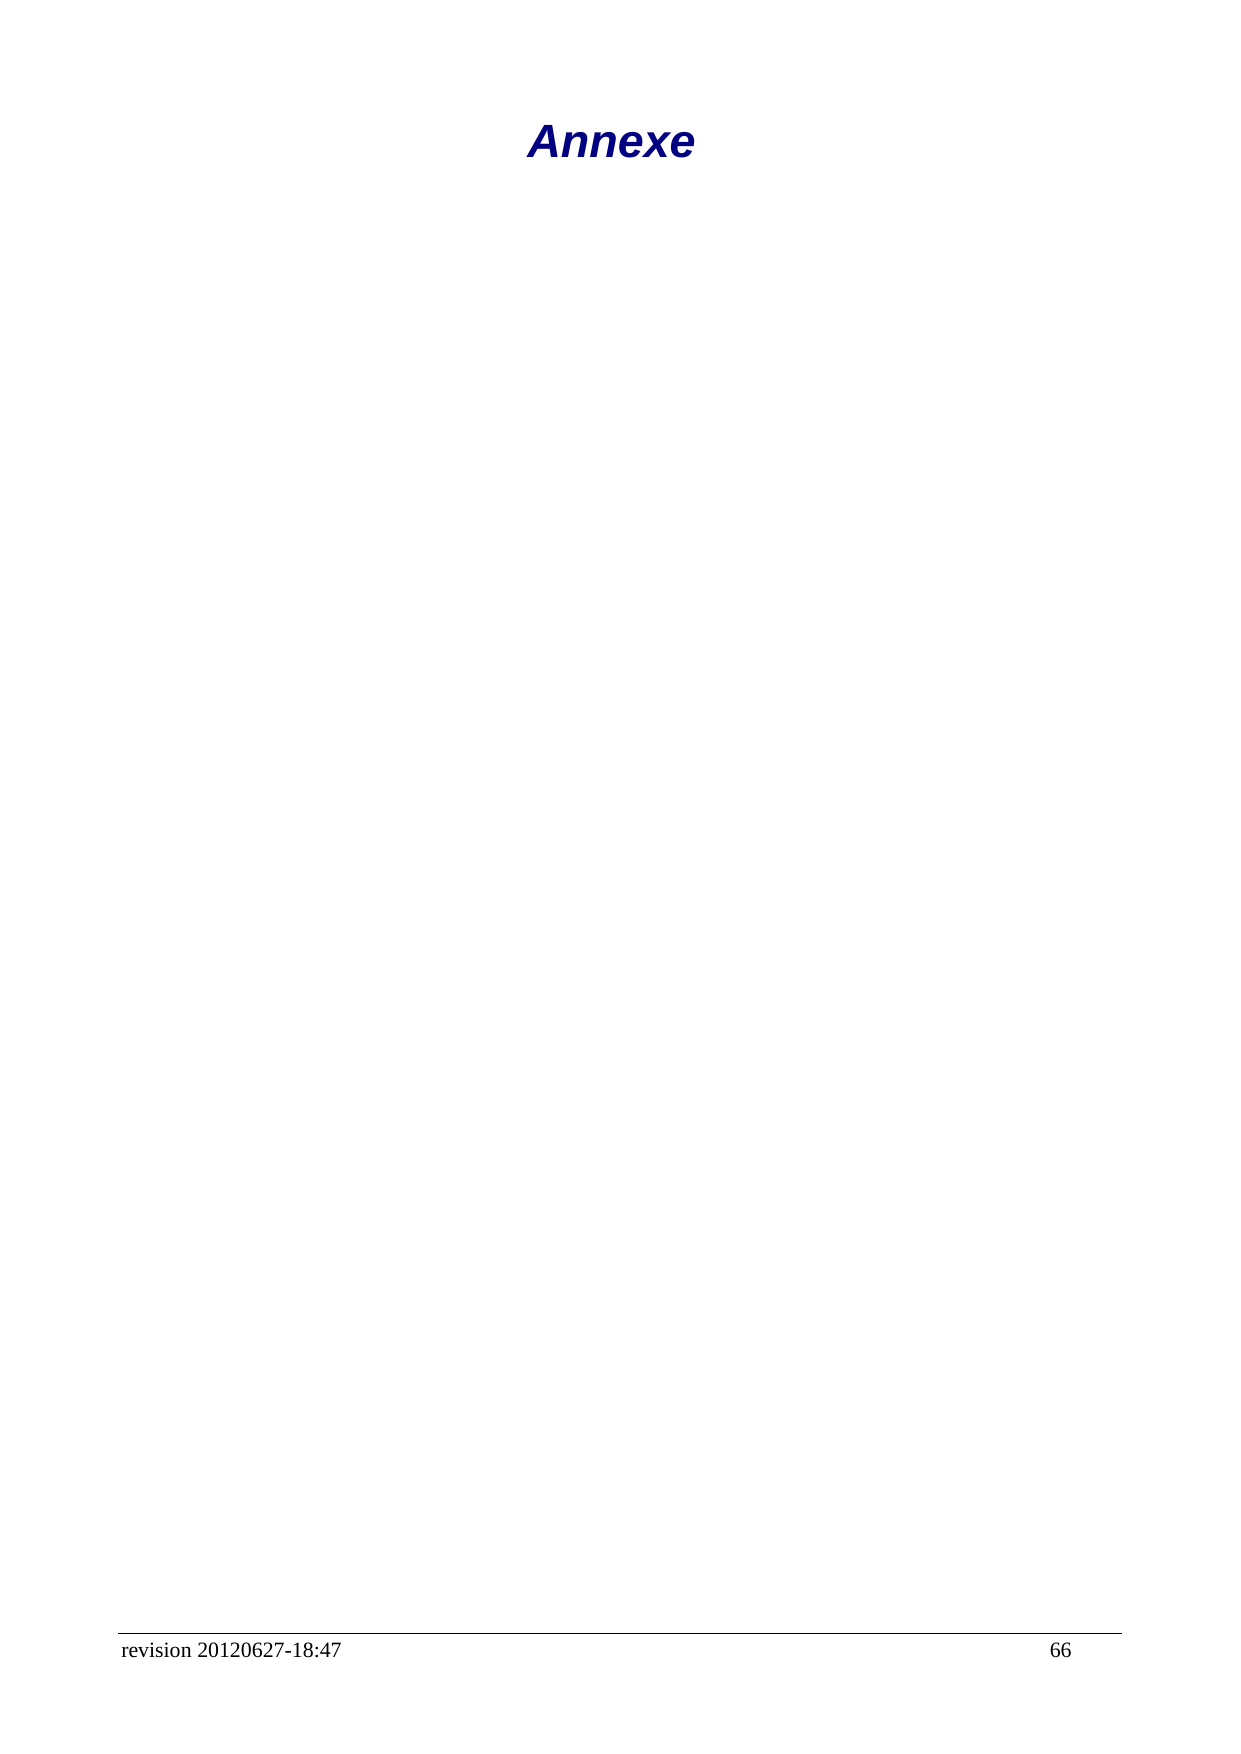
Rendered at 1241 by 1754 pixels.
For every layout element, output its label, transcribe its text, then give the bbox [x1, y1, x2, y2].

subtitle Annexe [118, 113, 1122, 167]
